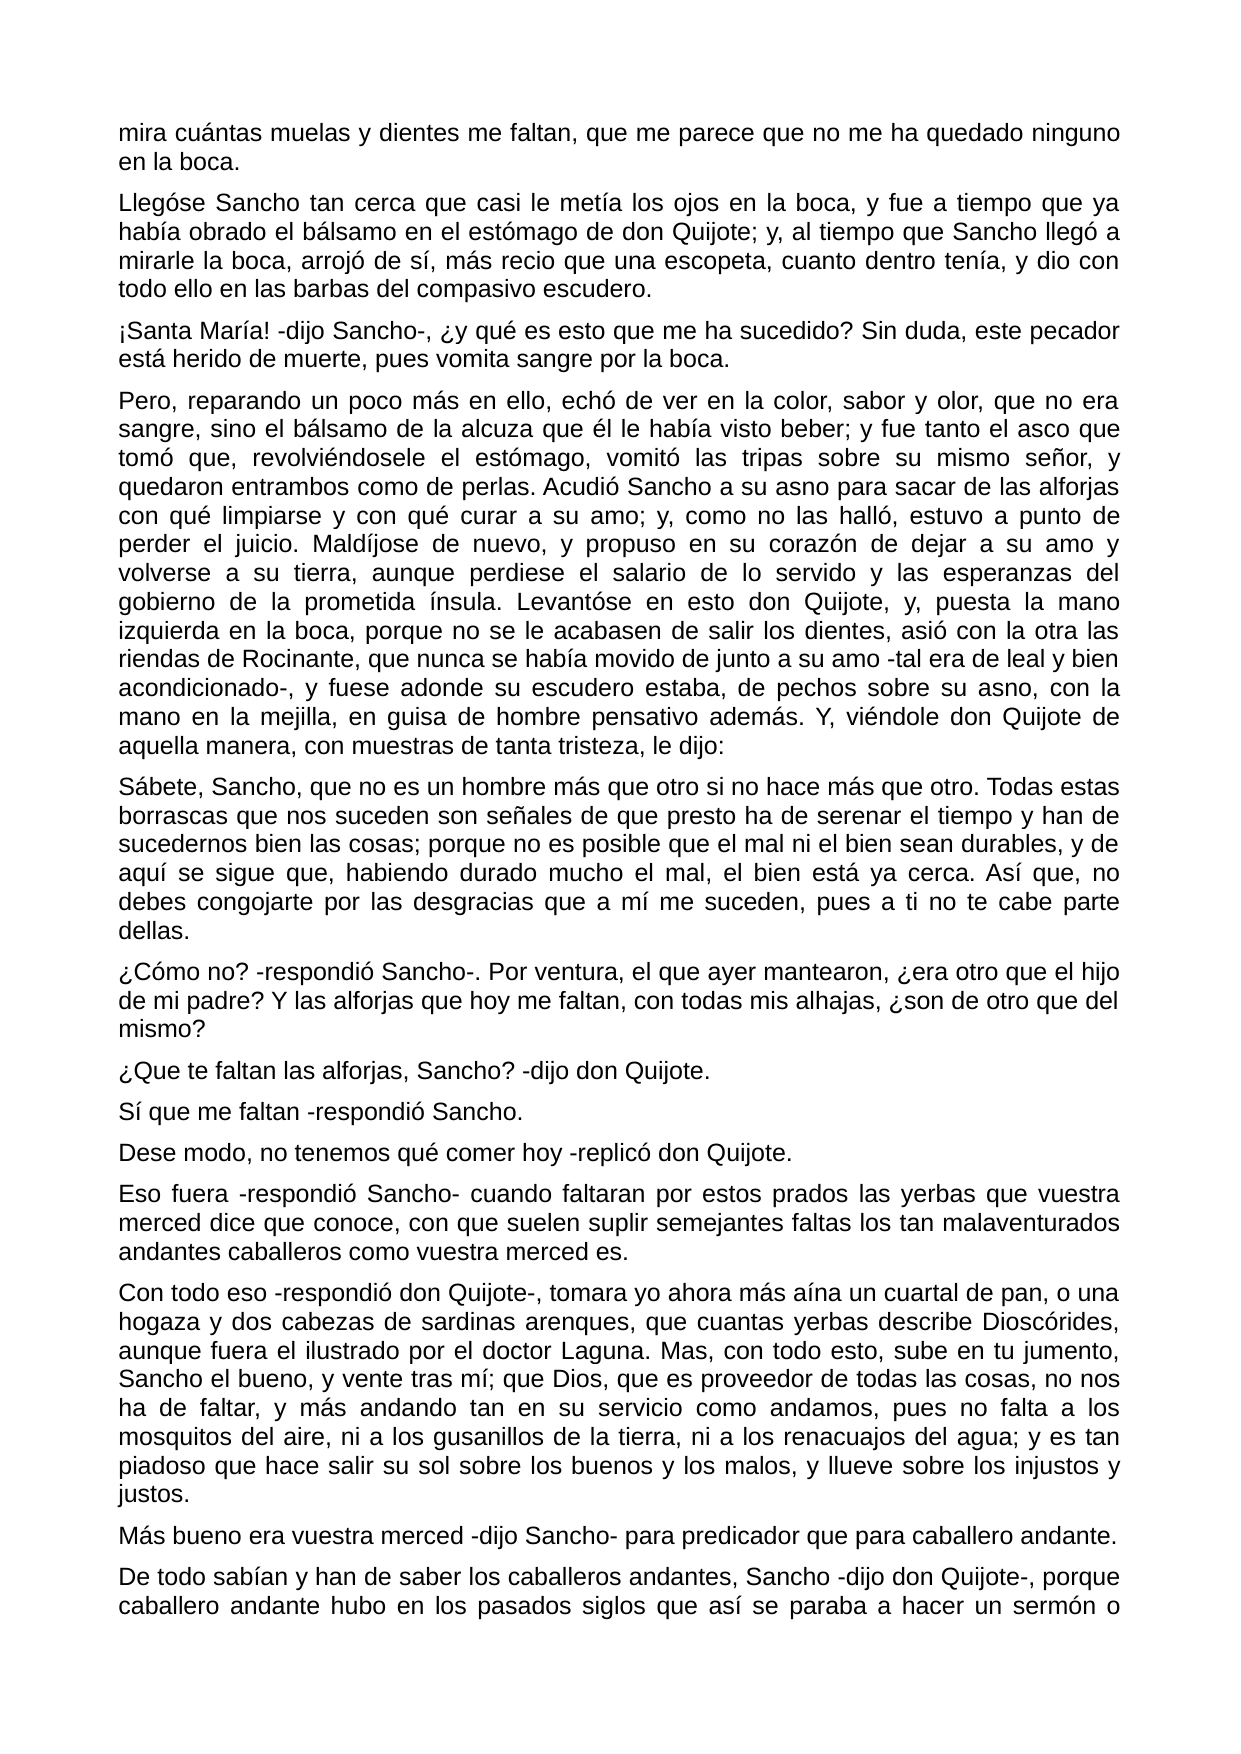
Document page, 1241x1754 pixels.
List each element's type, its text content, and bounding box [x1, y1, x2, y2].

text Llegóse Sancho tan cerca que casi le metía los ojos en la boca, y fue a tiempo que ya había obrado el bálsamo en el estómago de don Quijote; y, al tiempo que Sancho llegó a mirarle la boca, arrojó de sí, más recio que una escopeta, cuanto dentro tenía, y dio con todo ello en las barbas del compasivo escudero. [118, 188, 1122, 303]
text ¿Cómo no? -respondió Sancho-. Por ventura, el que ayer mantearon, ¿era otro que el hijo de mi padre? Y las alforjas que hoy me faltan, con todas mis alhajas, ¿son de otro que del mismo? [118, 957, 1122, 1043]
text De todo sabían y han de saber los caballeros andantes, Sancho -dijo don Quijote-, porque caballero andante hubo en los pasados siglos que así se paraba a hacer un sermón o [118, 1562, 1122, 1619]
text Sí que me faltan -respondió Sancho. [118, 1097, 1122, 1126]
text Sábete, Sancho, que no es un hombre más que otro si no hace más que otro. Todas estas borrascas que nos suceden son señales de que presto ha de serenar el tiempo y han de sucedernos bien las cosas; porque no es posible que el mal ni el bien sean durables, y de aquí se sigue que, habiendo durado mucho el mal, el bien está ya cerca. Así que, no debes congojarte por las desgracias que a mí me suceden, pues a ti no te cabe parte dellas. [118, 772, 1122, 944]
text mira cuántas muelas y dientes me faltan, que me parece que no me ha quedado ninguno en la boca. [118, 118, 1122, 176]
text Dese modo, no tenemos qué comer hoy -replicó don Quijote. [118, 1138, 1122, 1167]
text Con todo eso -respondió don Quijote-, tomara yo ahora más aína un cuartal de pan, o una hogaza y dos cabezas de sardinas arenques, que cuantas yerbas describe Dioscórides, aunque fuera el ilustrado por el doctor Laguna. Mas, con todo esto, sube en tu jumento, Sancho el bueno, y vente tras mí; que Dios, que es proveedor de todas las cosas, no nos ha de faltar, y más andando tan en su servicio como andamos, pues no falta a los mosquitos del aire, ni a los gusanillos de la tierra, ni a los renacuajos del agua; y es tan piadoso que hace salir su sol sobre los buenos y los malos, y llueve sobre los injustos y justos. [118, 1278, 1122, 1508]
text Eso fuera -respondió Sancho- cuando faltaran por estos prados las yerbas que vuestra merced dice que conoce, con que suelen suplir semejantes faltas los tan malaventurados andantes caballeros como vuestra merced es. [118, 1179, 1122, 1266]
text ¿Que te faltan las alforjas, Sancho? -dijo don Quijote. [118, 1056, 1122, 1084]
text ¡Santa María! -dijo Sancho-, ¿y qué es esto que me ha sucedido? Sin duda, este pecador está herido de muerte, pues vomita sangre por la boca. [118, 316, 1122, 373]
text Más bueno era vuestra merced -dijo Sancho- para predicador que para caballero andante. [118, 1521, 1122, 1549]
text Pero, reparando un poco más en ello, echó de ver en la color, sabor y olor, que no era sangre, sino el bálsamo de la alcuza que él le había visto beber; y fue tanto el asco que tomó que, revolviéndosele el estómago, vomitó las tripas sobre su mismo señor, y quedaron entrambos como de perlas. Acudió Sancho a su asno para sacar de las alforjas con qué limpiarse y con qué curar a su amo; y, como no las halló, estuvo a punto de perder el juicio. Maldíjose de nuevo, y propuso en su corazón de dejar a su amo y volverse a su tierra, aunque perdiese el salario de lo servido y las esperanzas del gobierno de la prometida ínsula. Levantóse en esto don Quijote, y, puesta la mano izquierda en la boca, porque no se le acabasen de salir los dientes, asió con la otra las riendas de Rocinante, que nunca se había movido de junto a su amo -tal era de leal y bien acondicionado-, y fuese adonde su escudero estaba, de pechos sobre su asno, con la mano en la mejilla, en guisa de hombre pensativo además. Y, viéndole don Quijote de aquella manera, con muestras de tanta tristeza, le dijo: [118, 386, 1122, 759]
